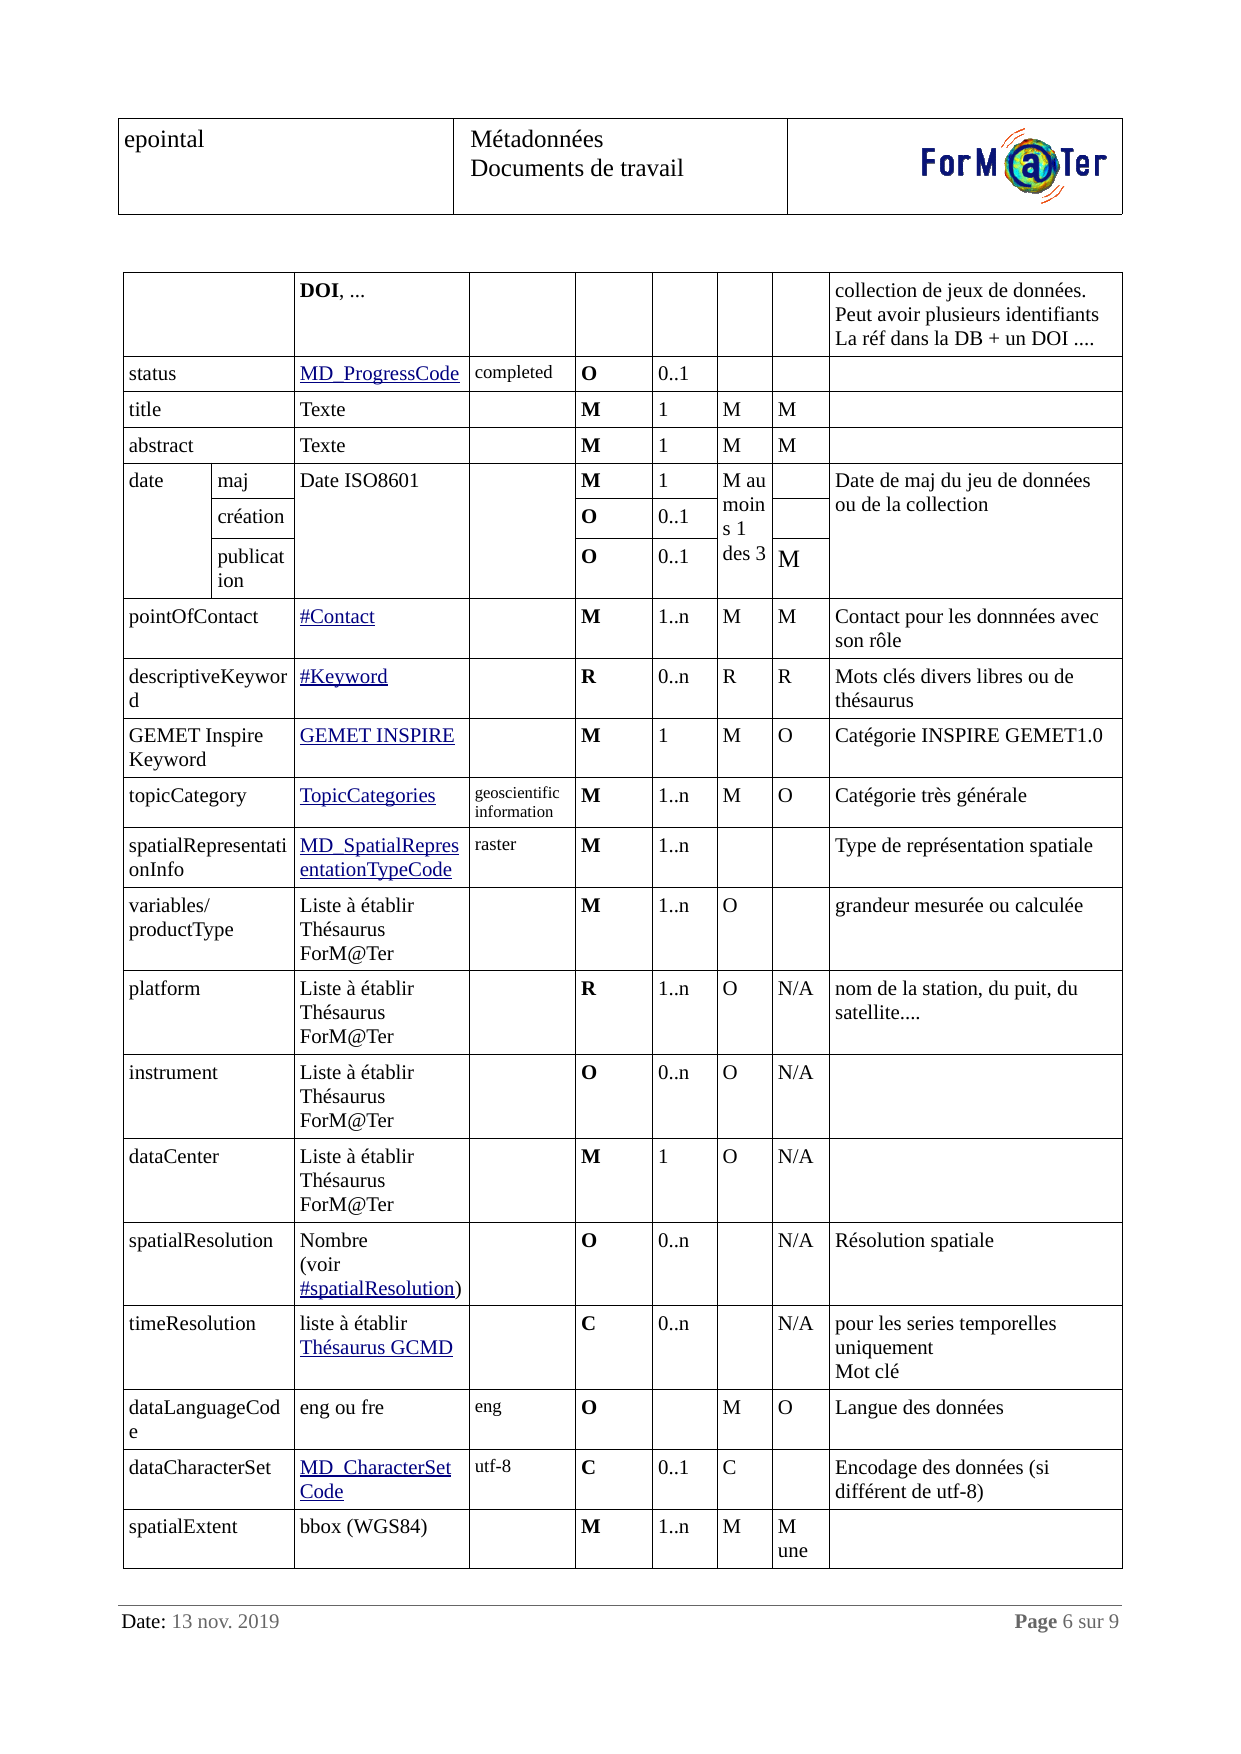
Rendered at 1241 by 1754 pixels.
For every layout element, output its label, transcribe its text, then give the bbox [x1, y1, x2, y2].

table_cell M [576, 719, 652, 777]
table_cell M [718, 1510, 772, 1568]
table_cell Langue des données [830, 1390, 1122, 1449]
table_cell [470, 1139, 575, 1222]
table_cell bbox (WGS84) [295, 1510, 469, 1568]
table_cell [470, 392, 575, 427]
table_cell MD_CharacterSetCode [295, 1450, 469, 1508]
table_cell R [773, 659, 829, 717]
table_cell [124, 273, 294, 356]
table_cell N/A [773, 1306, 829, 1389]
table_cell M [718, 1390, 772, 1449]
table_cell 1..n [653, 828, 717, 887]
table_cell M [718, 778, 772, 827]
table_cell [653, 1390, 717, 1449]
table_cell M [576, 778, 652, 827]
table_cell [773, 499, 829, 538]
table_cell R [576, 971, 652, 1054]
table_cell [718, 357, 772, 391]
table_cell maj [212, 464, 294, 498]
table_cell 0..n [653, 1306, 717, 1389]
table_cell O [576, 539, 652, 598]
table_cell M [576, 599, 652, 658]
table_cell DOI, ... [295, 273, 469, 356]
table_cell O [576, 357, 652, 391]
table_cell M [718, 428, 772, 462]
table_cell timeResolution [124, 1306, 294, 1389]
table_cell utf-8 [470, 1450, 575, 1508]
table_cell abstract [124, 428, 294, 462]
table_cell Résolution spatiale [830, 1223, 1122, 1305]
table_cell O [718, 1139, 772, 1222]
table_cell [470, 464, 575, 598]
table_cell N/A [773, 971, 829, 1054]
table_cell M [773, 539, 829, 598]
table_cell pointOfContact [124, 599, 294, 658]
table_cell Liste à établir Thésaurus ForM@Ter [295, 971, 469, 1054]
table_cell [470, 971, 575, 1054]
table_cell M [576, 428, 652, 462]
table_cell O [576, 1390, 652, 1449]
table_cell 0..n [653, 1223, 717, 1305]
table_cell eng [470, 1390, 575, 1449]
table_cell MD_SpatialRepresentationTypeCode [295, 828, 469, 887]
table_cell [718, 1306, 772, 1389]
table_cell 1..n [653, 778, 717, 827]
table_cell [830, 392, 1122, 427]
table_cell 1 [653, 719, 717, 777]
table_cell 0..1 [653, 539, 717, 598]
table_cell [653, 273, 717, 356]
table_cell nom de la station, du puit, du satellite.... [830, 971, 1122, 1054]
table_cell [830, 1139, 1122, 1222]
table_cell collection de jeux de données. Peut avoir plusieurs identifiants La réf dans la DB + un DOI .... [830, 273, 1122, 356]
table_cell Encodage des données (si différent de utf-8) [830, 1450, 1122, 1508]
table_cell date [124, 464, 211, 598]
table_cell M [576, 888, 652, 970]
table_cell 0..1 [653, 357, 717, 391]
table_cell raster [470, 828, 575, 887]
table_cell création [212, 499, 294, 538]
table_cell [470, 428, 575, 462]
table_cell M [773, 428, 829, 462]
table_cell 1..n [653, 971, 717, 1054]
table_cell grandeur mesurée ou calculée [830, 888, 1122, 970]
table_cell [773, 1450, 829, 1508]
table_cell Nombre (voir #spatialResolution) [295, 1223, 469, 1305]
table_cell M [576, 464, 652, 498]
table_cell M au moins 1 des 3 [718, 464, 772, 598]
table_cell O [773, 778, 829, 827]
table_cell Type de représentation spatiale [830, 828, 1122, 887]
table_cell TopicCategories [295, 778, 469, 827]
table_cell Liste à établir Thésaurus ForM@Ter [295, 888, 469, 970]
table_cell spatialRepresentationInfo [124, 828, 294, 887]
table_cell platform [124, 971, 294, 1054]
table_cell [773, 357, 829, 391]
table_cell [773, 888, 829, 970]
table_cell M [576, 828, 652, 887]
table_cell liste à établir Thésaurus GCMD [295, 1306, 469, 1389]
table_cell title [124, 392, 294, 427]
table_cell O [718, 1055, 772, 1138]
table_cell spatialResolution [124, 1223, 294, 1305]
table_cell eng ou fre [295, 1390, 469, 1449]
table_cell C [576, 1306, 652, 1389]
table_cell [773, 828, 829, 887]
table_cell [718, 828, 772, 887]
table_cell 1 [653, 428, 717, 462]
table_cell R [576, 659, 652, 717]
table_cell 0..1 [653, 499, 717, 538]
table_cell dataLanguageCode [124, 1390, 294, 1449]
table_cell [470, 1510, 575, 1568]
table_cell #Keyword [295, 659, 469, 717]
table_cell C [576, 1450, 652, 1508]
table_cell N/A [773, 1055, 829, 1138]
table_cell instrument [124, 1055, 294, 1138]
table_cell [830, 428, 1122, 462]
table_cell Contact pour les donnnées avec son rôle [830, 599, 1122, 658]
table_cell variables/productType [124, 888, 294, 970]
table_cell [470, 599, 575, 658]
table_cell O [718, 888, 772, 970]
table_cell O [773, 1390, 829, 1449]
table_cell 1..n [653, 888, 717, 970]
table_cell [470, 719, 575, 777]
table_cell [470, 888, 575, 970]
table_cell MD_ProgressCode [295, 357, 469, 391]
table_cell M [576, 1510, 652, 1568]
table_cell 1..n [653, 1510, 717, 1568]
table_cell pour les series temporelles uniquement Mot clé [830, 1306, 1122, 1389]
table_cell topicCategory [124, 778, 294, 827]
table_cell 0..1 [653, 1450, 717, 1508]
table_cell [470, 1306, 575, 1389]
table_cell [470, 1223, 575, 1305]
table_cell [830, 1510, 1122, 1568]
table_cell spatialExtent [124, 1510, 294, 1568]
table_cell [470, 1055, 575, 1138]
table_cell 0..n [653, 659, 717, 717]
table_cell C [718, 1450, 772, 1508]
table_cell [470, 659, 575, 717]
table_cell M [773, 599, 829, 658]
table_cell 1 [653, 392, 717, 427]
table_cell Catégorie très générale [830, 778, 1122, 827]
table_cell [718, 273, 772, 356]
table_cell 1 [653, 464, 717, 498]
table_cell #Contact [295, 599, 469, 658]
table_cell M [576, 392, 652, 427]
table_cell Date de maj du jeu de données ou de la collection [830, 464, 1122, 598]
table_cell GEMET INSPIRE [295, 719, 469, 777]
table_cell Texte [295, 428, 469, 462]
table_cell Texte [295, 392, 469, 427]
table_cell O [773, 719, 829, 777]
table_cell 1..n [653, 599, 717, 658]
table_cell O [576, 499, 652, 538]
table_cell M [576, 1139, 652, 1222]
table_cell Liste à établir Thésaurus ForM@Ter [295, 1139, 469, 1222]
table_cell O [576, 1223, 652, 1305]
table_cell geoscientific information [470, 778, 575, 827]
table_cell N/A [773, 1139, 829, 1222]
table_cell publication [212, 539, 294, 598]
table_cell [830, 357, 1122, 391]
table_cell 0..n [653, 1055, 717, 1138]
table_cell [773, 464, 829, 498]
table_cell [830, 1055, 1122, 1138]
table_cell Mots clés divers libres ou de thésaurus [830, 659, 1122, 717]
table_cell R [718, 659, 772, 717]
table_cell dataCenter [124, 1139, 294, 1222]
table_cell [718, 1223, 772, 1305]
table_cell status [124, 357, 294, 391]
table_cell dataCharacterSet [124, 1450, 294, 1508]
table_cell M [718, 392, 772, 427]
table_cell GEMET Inspire Keyword [124, 719, 294, 777]
table_cell M une [773, 1510, 829, 1568]
table_cell Date ISO8601 [295, 464, 469, 598]
picture [911, 123, 1117, 208]
table_cell [773, 273, 829, 356]
table_cell Liste à établir Thésaurus ForM@Ter [295, 1055, 469, 1138]
table_cell 1 [653, 1139, 717, 1222]
table_cell M [718, 599, 772, 658]
table_cell M [773, 392, 829, 427]
table_cell [470, 273, 575, 356]
table_cell [576, 273, 652, 356]
table_cell N/A [773, 1223, 829, 1305]
table_cell descriptiveKeyword [124, 659, 294, 717]
table_cell Catégorie INSPIRE GEMET1.0 [830, 719, 1122, 777]
table_cell O [718, 971, 772, 1054]
table_cell completed [470, 357, 575, 391]
table_cell O [576, 1055, 652, 1138]
table_cell M [718, 719, 772, 777]
